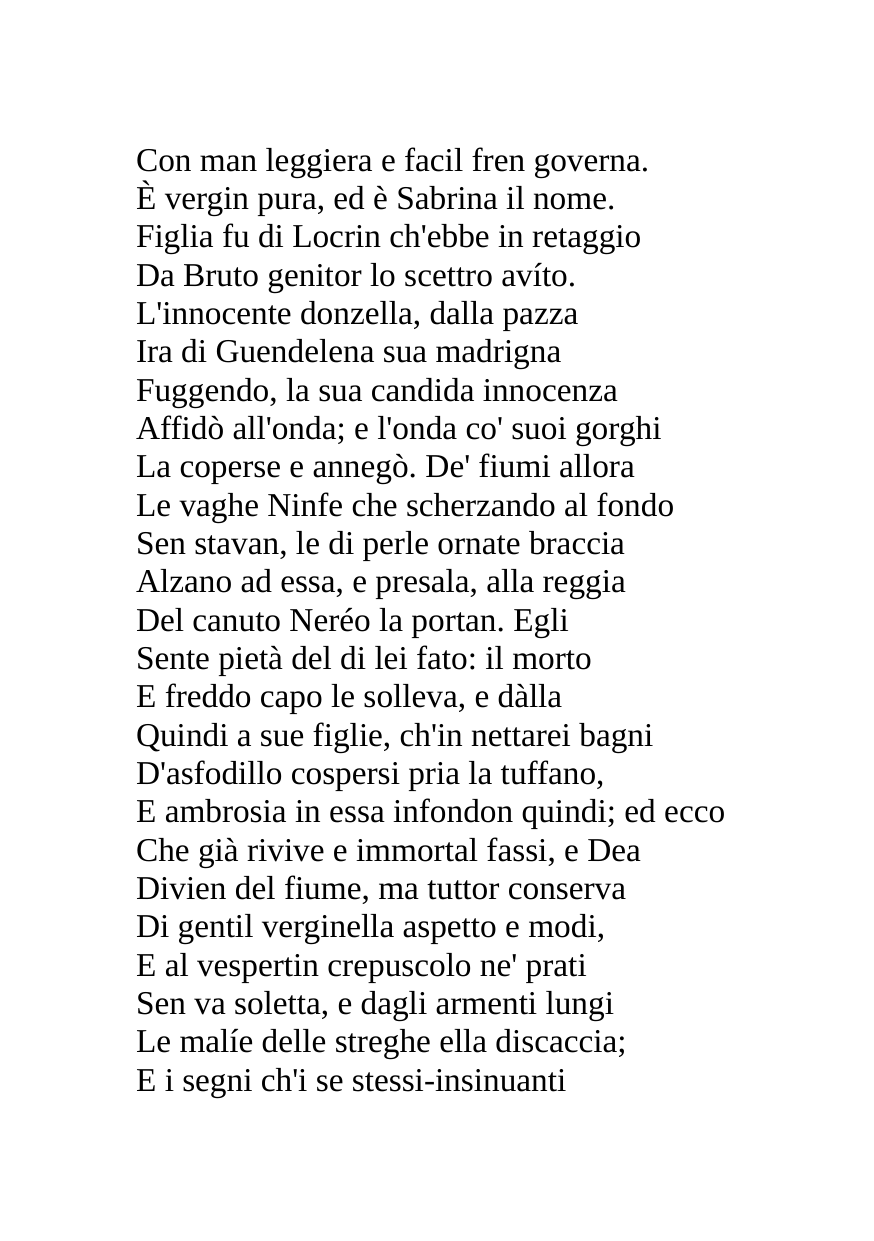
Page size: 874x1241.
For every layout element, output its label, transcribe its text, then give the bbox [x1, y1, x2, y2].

text Sen stavan, le di perle ornate braccia [106, 523, 768, 562]
text E al vespertin crepuscolo ne' prati [106, 945, 768, 983]
text Divien del fiume, ma tuttor conserva [106, 868, 768, 907]
text Le vaghe Ninfe che scherzando al fondo [106, 485, 768, 523]
text Sen va soletta, e dagli armenti lungi [106, 983, 768, 1022]
text L'innocente donzella, dalla pazza [106, 293, 768, 332]
text È vergin pura, ed è Sabrina il nome. [106, 178, 768, 217]
text La coperse e annegò. De' fiumi allora [106, 447, 768, 485]
text Figlia fu di Locrin ch'ebbe in retaggio [106, 217, 768, 255]
text Quindi a sue figlie, ch'in nettarei bagni [106, 715, 768, 753]
text Del canuto Neréo la portan. Egli [106, 600, 768, 638]
text E freddo capo le solleva, e dàlla [106, 677, 768, 715]
text Fuggendo, la sua candida innocenza [106, 370, 768, 408]
text D'asfodillo cospersi pria la tuffano, [106, 753, 768, 792]
text Di gentil verginella aspetto e modi, [106, 907, 768, 945]
text Alzano ad essa, e presala, alla reggia [106, 562, 768, 600]
text Affidò all'onda; e l'onda co' suoi gorghi [106, 408, 768, 447]
text Ira di Guendelena sua madrigna [106, 332, 768, 370]
text E i segni ch'i se stessi-insinuanti [106, 1060, 768, 1098]
text Le malíe delle streghe ella discaccia; [106, 1022, 768, 1060]
text Che già rivive e immortal fassi, e Dea [106, 830, 768, 868]
text Sente pietà del di lei fato: il morto [106, 638, 768, 677]
text E ambrosia in essa infondon quindi; ed ecco [106, 792, 768, 830]
text Con man leggiera e facil fren governa. [106, 140, 768, 178]
text Da Bruto genitor lo scettro avíto. [106, 255, 768, 293]
